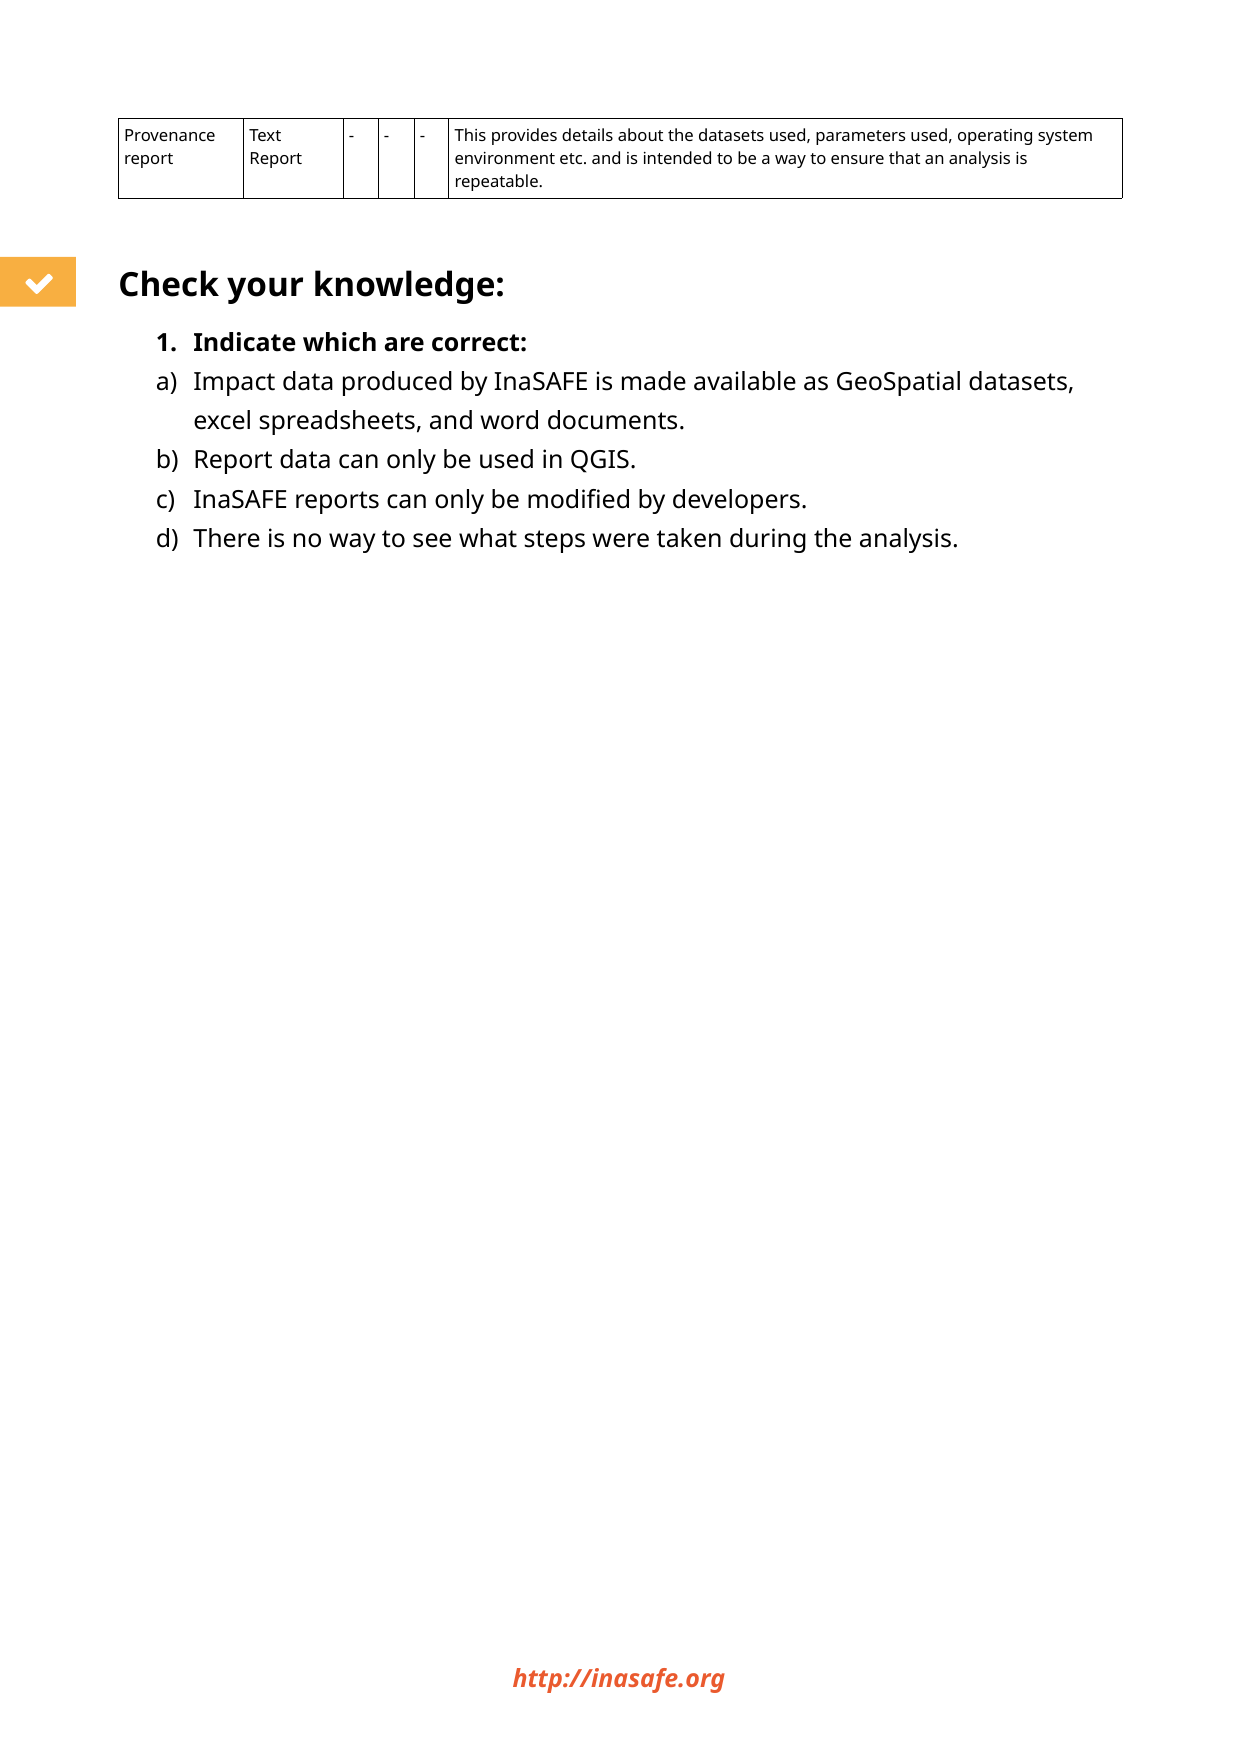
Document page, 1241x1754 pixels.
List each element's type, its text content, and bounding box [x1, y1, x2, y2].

table_cell - [344, 119, 378, 198]
list Report data can only be used in QGIS. [156, 442, 1122, 476]
table_cell Text Report [244, 119, 343, 198]
list There is no way to see what steps were taken during the analysis. [156, 520, 1122, 554]
list InaSAFE reports can only be modified by developers. [156, 481, 1122, 515]
list Indicate which are correct: [156, 324, 1122, 359]
table_cell Provenance report [119, 119, 243, 198]
table_cell This provides details about the datasets used, parameters used, operating system environment etc. and is intended to be a way to ensure that an analysis is repeatable. [449, 119, 1122, 198]
subtitle Check your knowledge: [118, 261, 1122, 306]
table_cell - [415, 119, 448, 198]
table_cell - [379, 119, 414, 198]
list Impact data produced by InaSAFE is made available as GeoSpatial datasets, excel spreadsheets, and word documents. [156, 364, 1122, 437]
